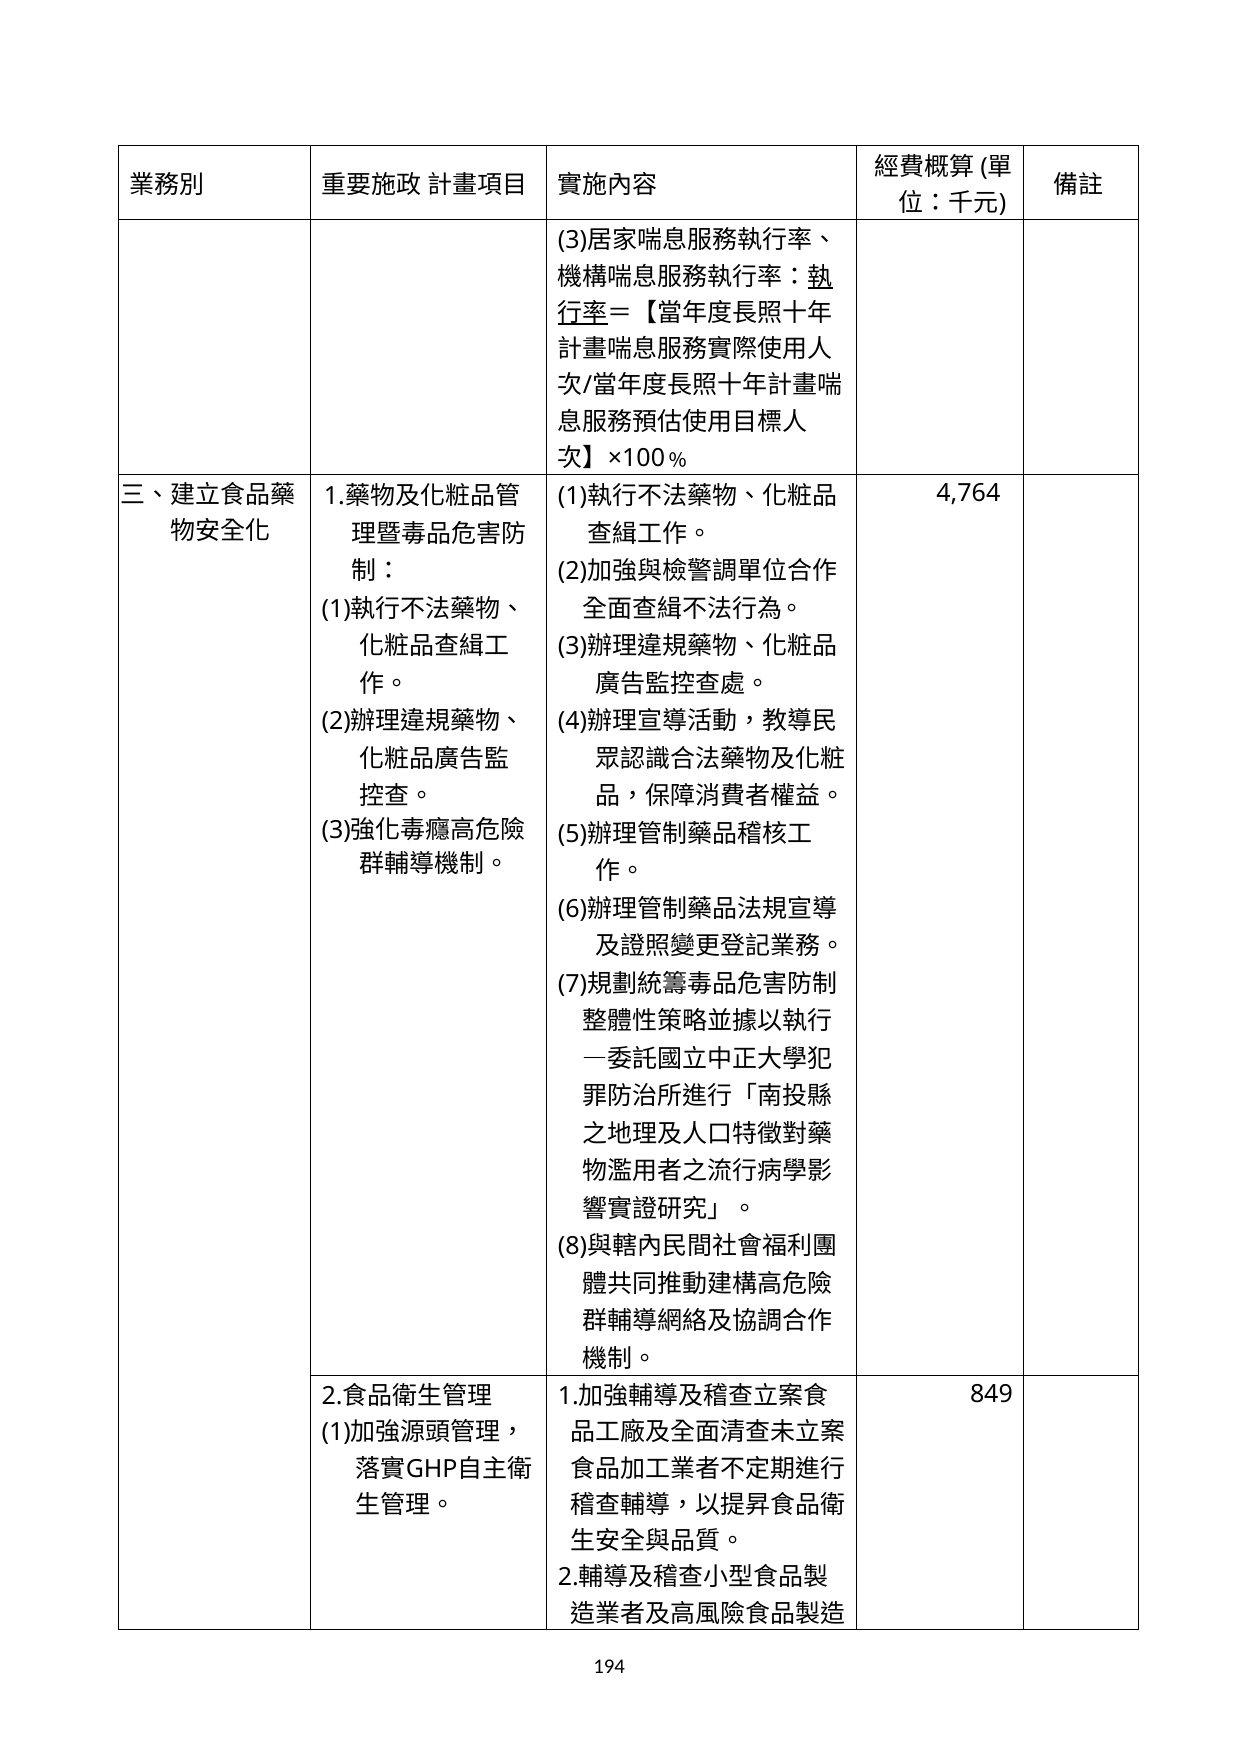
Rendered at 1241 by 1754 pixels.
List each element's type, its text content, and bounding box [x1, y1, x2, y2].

table_cell [1024, 220, 1138, 473]
table_cell 1.加強輔導及稽查立案食品工廠及全面清查未立案食品加工業者不定期進行稽查輔導，以提昇食品衛生安全與品質。 2.輔導及稽查小型食品製造業者及高風險食品製造 [547, 1376, 856, 1629]
table_header 實施內容 [547, 146, 856, 219]
table_cell (1)執行不法藥物、化粧品 查緝工作。 (2)加強與檢警調單位合作全面查緝不法行為。 (3)辦理違規藥物、化粧品 廣告監控查處。 (4)辦理宣導活動，教導民眾認識合法藥物及化粧品，保障消費者權益。 (5)辦理管制藥品稽核工作。 (6)辦理管制藥品法規宣導及證照變更登記業務。 (7)規劃統籌毒品危害防制整體性策略並據以執行—委託國立中正大學犯罪防治所進行「南投縣之地理及人口特徵對藥物濫用者之流行病學影響實證研究」。 (8)與轄內民間社會福利團體共同推動建構高危險群輔導網絡及協調合作機制。 [547, 475, 856, 1374]
table_cell [1024, 1376, 1138, 1629]
table_cell 1.藥物及化粧品管理暨毒品危害防制： (1)執行不法藥物、化粧品查緝工作。 (2)辦理違規藥物、化粧品廣告監控查。 (3)強化毒癮高危險群輔導機制。 [311, 475, 546, 1374]
table_cell 4,764 [857, 475, 1023, 1374]
table_cell (3)居家喘息服務執行率、機構喘息服務執行率：執行率＝【當年度長照十年計畫喘息服務實際使用人次/當年度長照十年計畫喘息服務預估使用目標人次】×100﹪ [547, 220, 856, 473]
table_header 業務別 [119, 146, 310, 219]
table_cell 849 [857, 1376, 1023, 1629]
table_cell 三、建立食品藥物安全化 [119, 475, 310, 1374]
table_header 重要施政 計畫項目 [311, 146, 546, 219]
table_cell 2.食品衛生管理 (1)加強源頭管理，落實GHP自主衛生管理。 [311, 1376, 546, 1629]
table_cell [119, 1375, 310, 1629]
table_cell [857, 220, 1023, 473]
table_header 經費概算 (單位：千元) [857, 146, 1023, 219]
table_cell [311, 220, 546, 473]
table_header 備註 [1024, 146, 1138, 219]
table_cell [119, 220, 310, 473]
table_cell [1024, 475, 1138, 1374]
